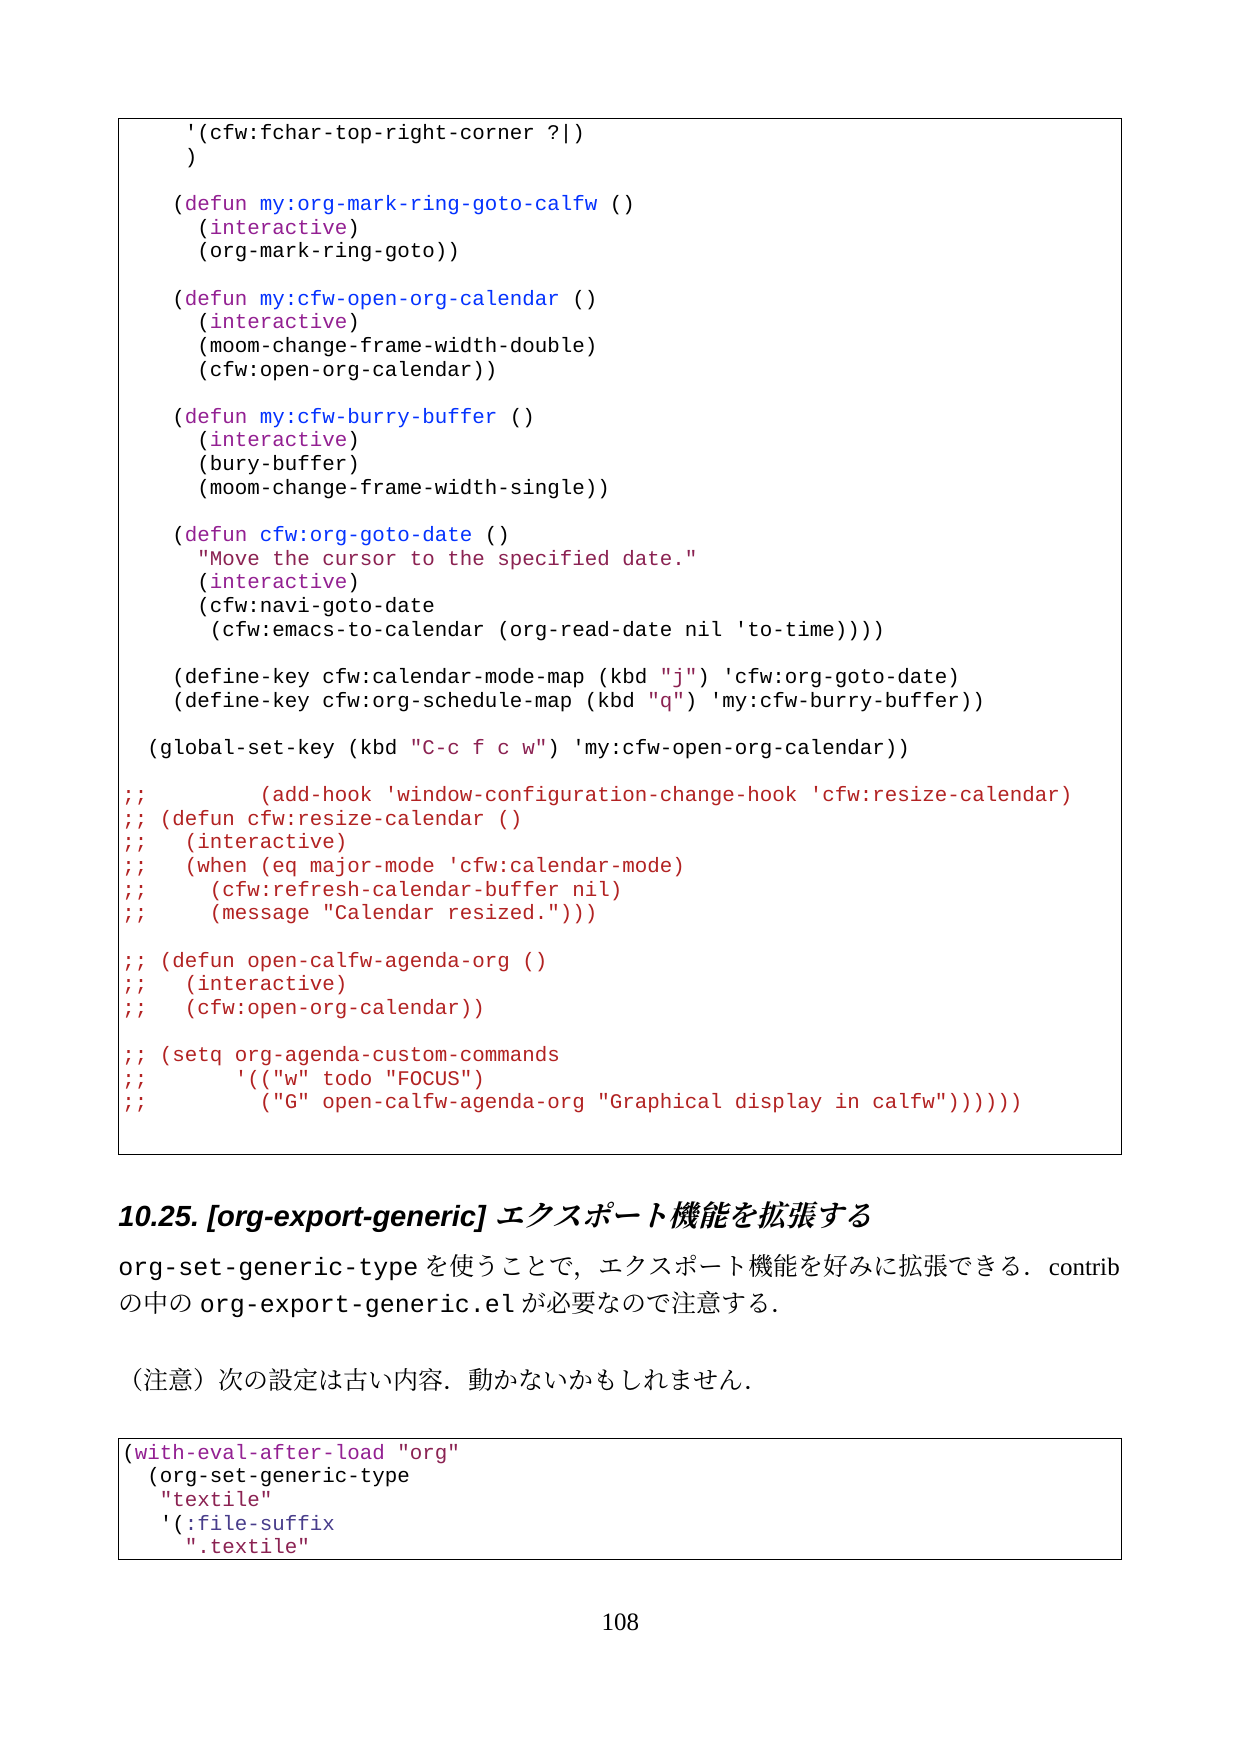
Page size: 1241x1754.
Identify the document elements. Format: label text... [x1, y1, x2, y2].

text (define-key cfw:org-schedule-map (kbd "q") 'my:cfw-burry-buffer)) [119, 686, 1121, 709]
text (global-set-key (kbd "C-c f c w") 'my:cfw-open-org-calendar)) [119, 733, 1121, 757]
text ;; (cfw:open-org-calendar)) [119, 993, 1121, 1017]
text (interactive) [119, 567, 1121, 591]
text (bury-buffer) [119, 449, 1121, 473]
text (interactive) [119, 213, 1121, 236]
text "Move the cursor to the specified date." [119, 544, 1121, 567]
text (org-set-generic-type [119, 1462, 1121, 1485]
text ;; (add-hook 'window-configuration-change-hook 'cfw:resize-calendar) [119, 780, 1121, 804]
text ;; (cfw:refresh-calendar-buffer nil) [119, 875, 1121, 898]
text ;; (when (eq major-mode 'cfw:calendar-mode) [119, 851, 1121, 875]
text ".textile" [119, 1532, 1121, 1559]
text (defun my:cfw-open-org-calendar () [119, 284, 1121, 307]
text （注意）次の設定は古い内容．動かないかもしれません． [118, 1361, 1122, 1425]
text ) [119, 142, 1121, 165]
text (defun cfw:org-goto-date () [119, 520, 1121, 544]
text (org-mark-ring-goto)) [119, 236, 1121, 260]
text (interactive) [119, 426, 1121, 449]
text ;; (setq org-agenda-custom-commands [119, 1040, 1121, 1064]
text (define-key cfw:calendar-mode-map (kbd "j") 'cfw:org-goto-date) [119, 662, 1121, 686]
text '(:file-suffix [119, 1509, 1121, 1532]
text ;; (defun cfw:resize-calendar () [119, 804, 1121, 827]
text (defun my:cfw-burry-buffer () [119, 402, 1121, 426]
text (defun my:org-mark-ring-goto-calfw () [119, 189, 1121, 213]
text ;; (message "Calendar resized."))) [119, 898, 1121, 922]
text (moom-change-frame-width-double) [119, 331, 1121, 354]
text (cfw:emacs-to-calendar (org-read-date nil 'to-time)))) [119, 615, 1121, 638]
text ;; (interactive) [119, 969, 1121, 993]
text '(cfw:fchar-top-right-corner ?|) [119, 119, 1121, 142]
text org-set-generic-type を使うことで，エクスポート機能を好みに拡張できる．contrib の中の org-export-generic.el が必要なので注意する． [118, 1247, 1122, 1348]
text "textile" [119, 1485, 1121, 1509]
text (cfw:open-org-calendar)) [119, 354, 1121, 378]
text ;; '(("w" todo "FOCUS") [119, 1064, 1121, 1088]
text ;; (interactive) [119, 827, 1121, 851]
text (moom-change-frame-width-single)) [119, 473, 1121, 496]
subtitle [org-export-generic] エクスポート機能を拡張する [118, 1193, 1122, 1234]
text (interactive) [119, 307, 1121, 331]
text (cfw:navi-goto-date [119, 591, 1121, 615]
text ;; ("G" open-calfw-agenda-org "Graphical display in calfw")))))) [119, 1088, 1121, 1115]
text (with-eval-after-load "org" [119, 1439, 1121, 1462]
text ;; (defun open-calfw-agenda-org () [119, 946, 1121, 969]
